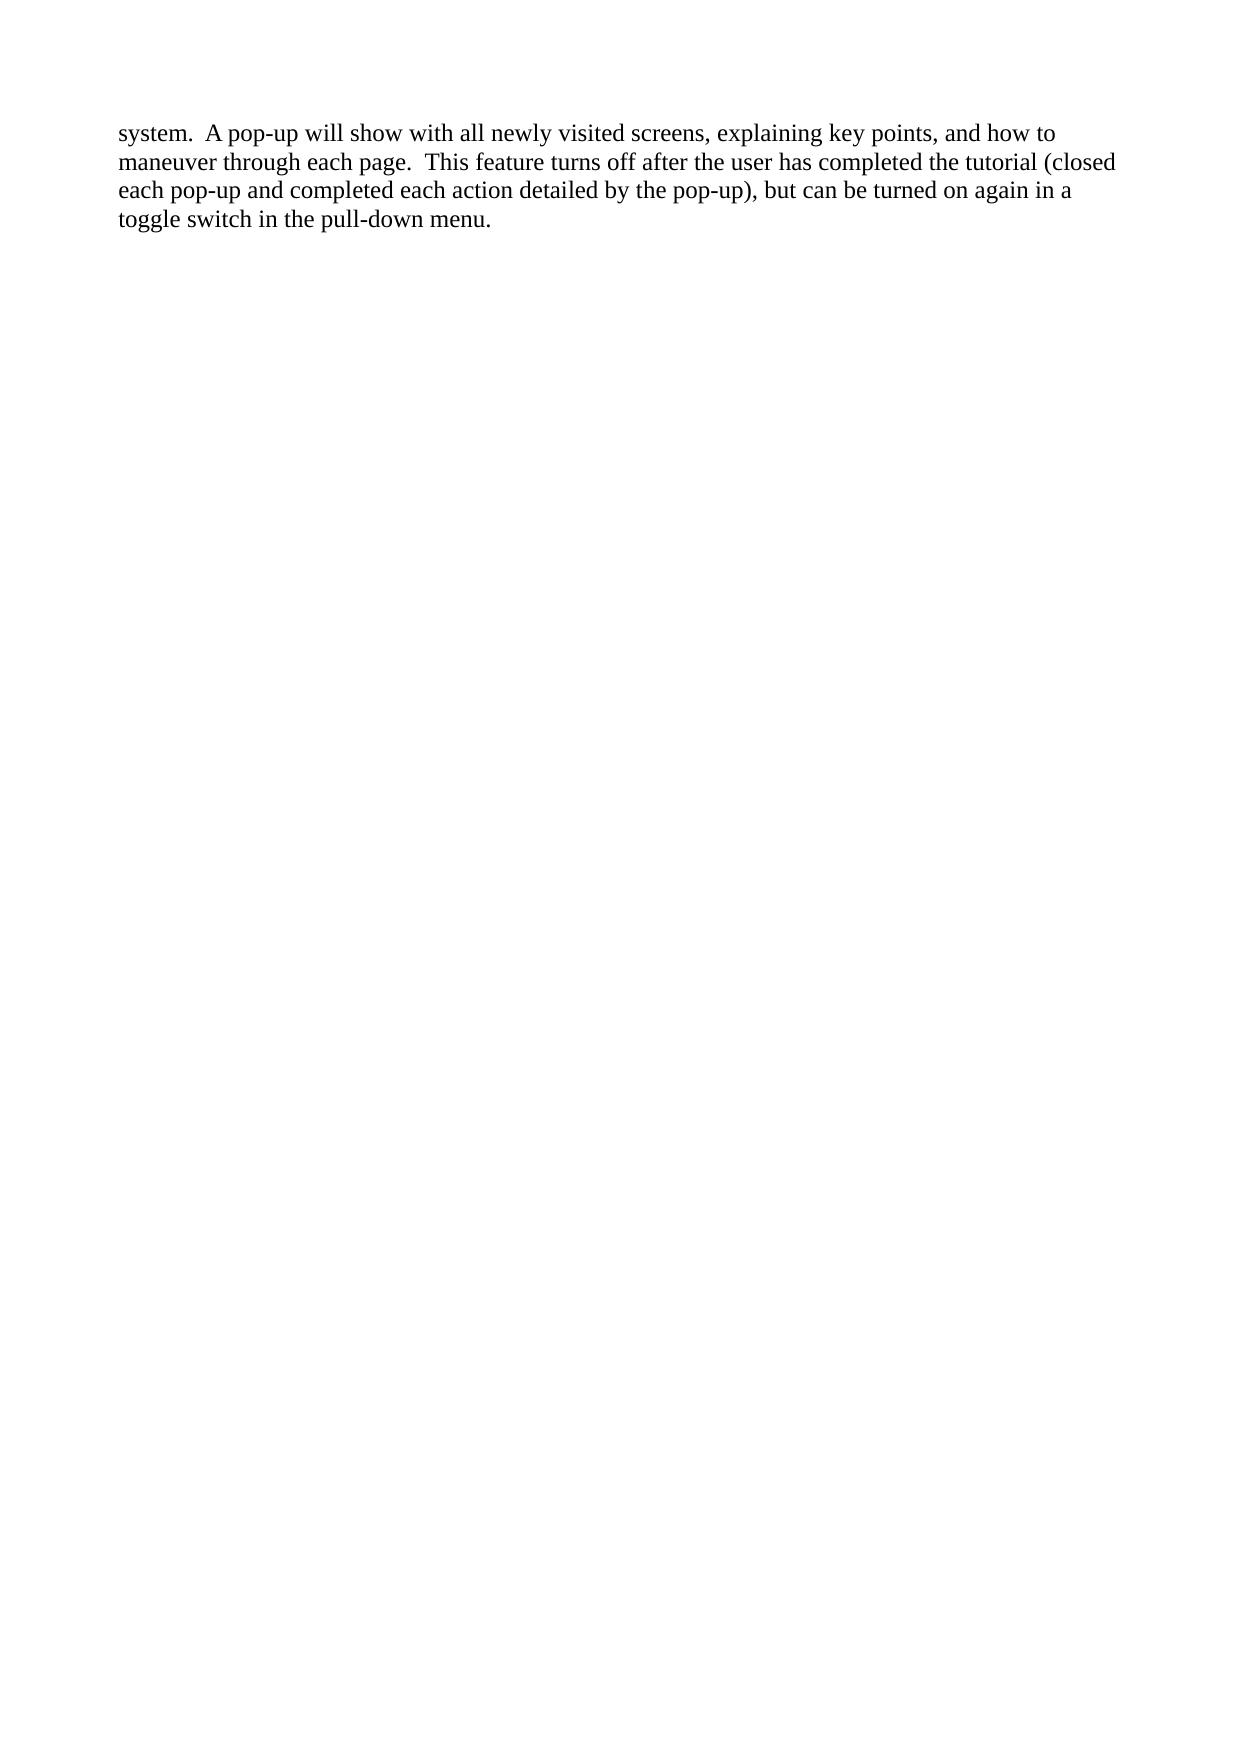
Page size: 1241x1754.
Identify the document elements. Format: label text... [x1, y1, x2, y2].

text system. A pop-up will show with all newly visited screens, explaining key points, and how to maneuver through each page. This feature turns off after the user has completed the tutorial (closed each pop-up and completed each action detailed by the pop-up), but can be turned on again in a toggle switch in the pull-down menu. [118, 118, 1122, 233]
